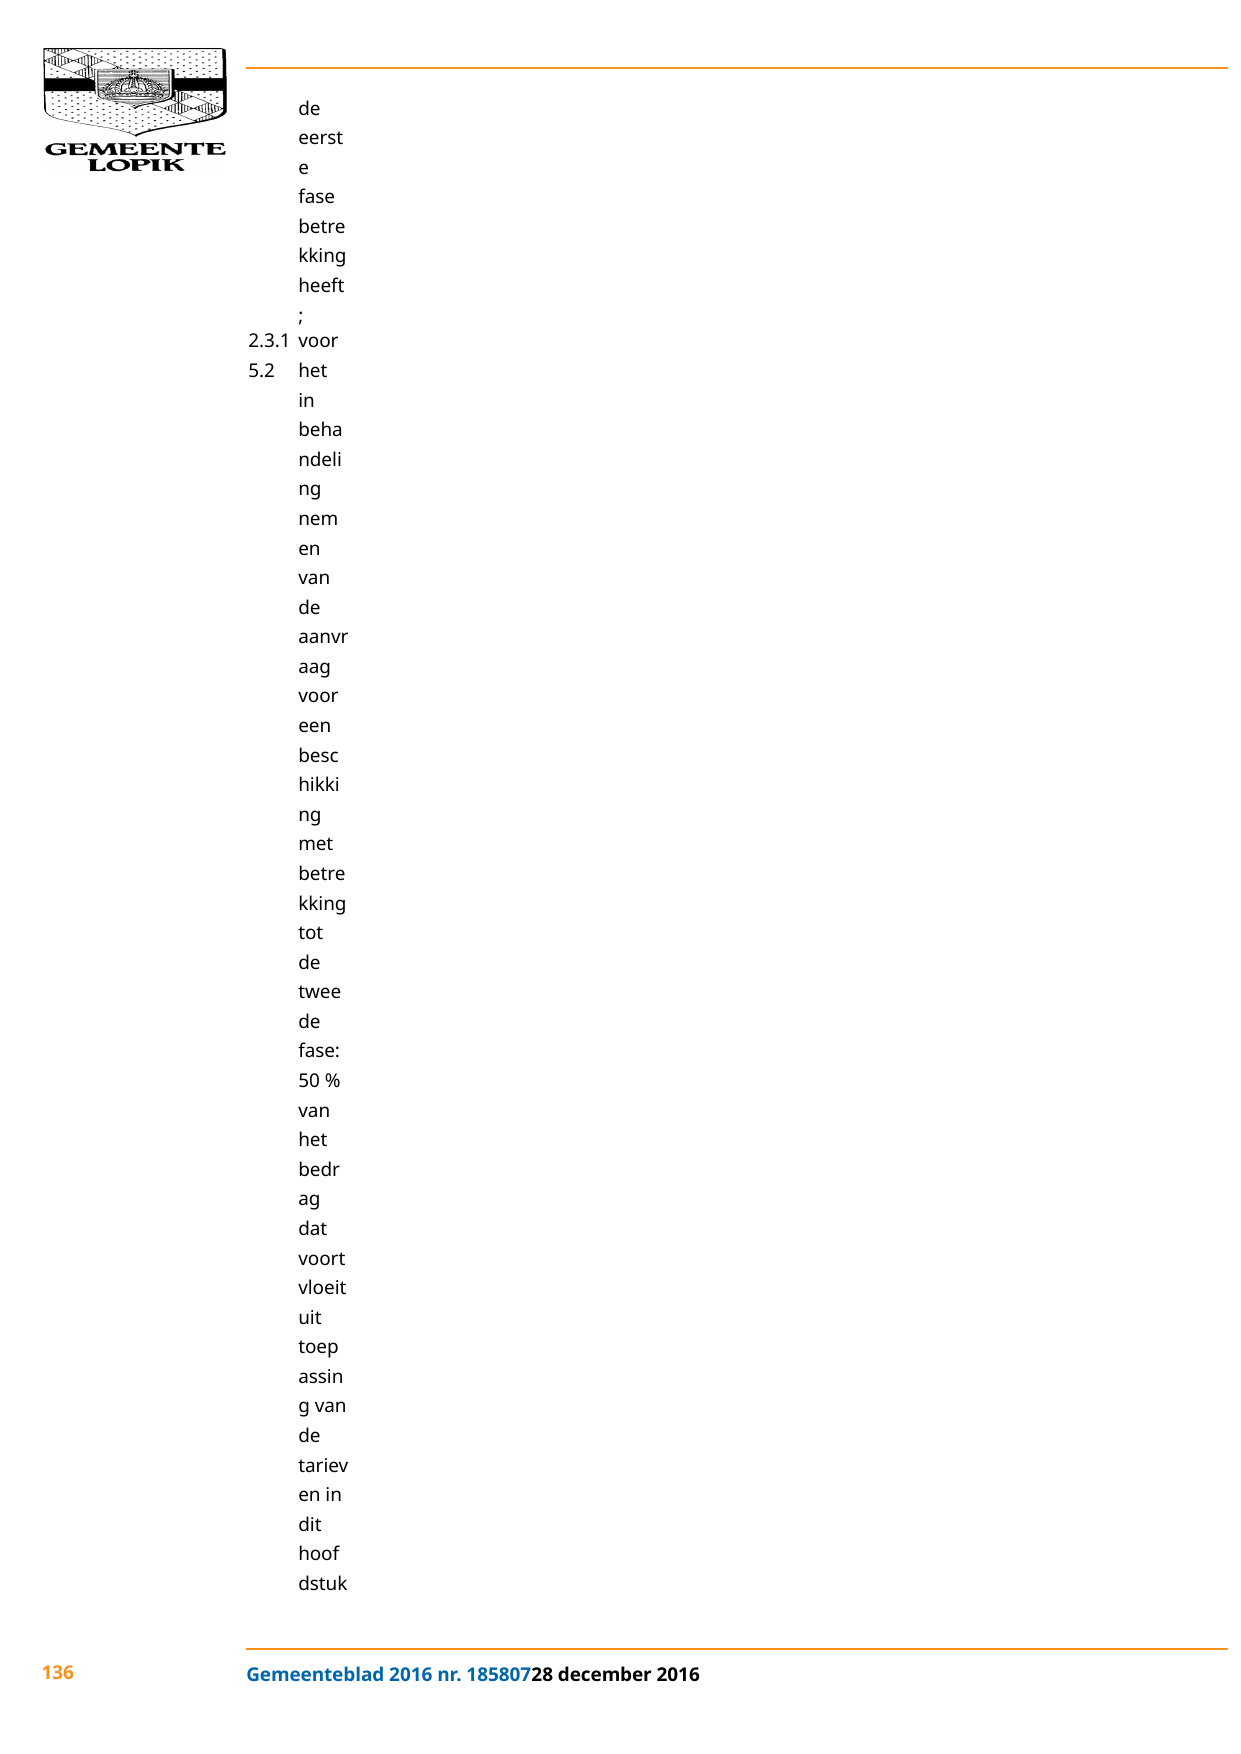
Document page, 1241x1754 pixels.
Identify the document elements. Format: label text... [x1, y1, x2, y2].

table_cell 2.3.15.2 [248, 328, 298, 1596]
table_cell [248, 95, 298, 328]
table_cell de eerste fase betrekking heeft; [298, 95, 348, 328]
table_cell voor het in behandeling nemen van de aanvraag voor een beschikking met betrekking tot de tweede fase: 50 % van het bedrag dat voortvloeit uit toepassing van de tarieven in dit hoofdstuk [298, 328, 348, 1596]
table_cell [348, 95, 398, 328]
picture [41, 47, 231, 172]
table_cell [348, 328, 398, 1596]
